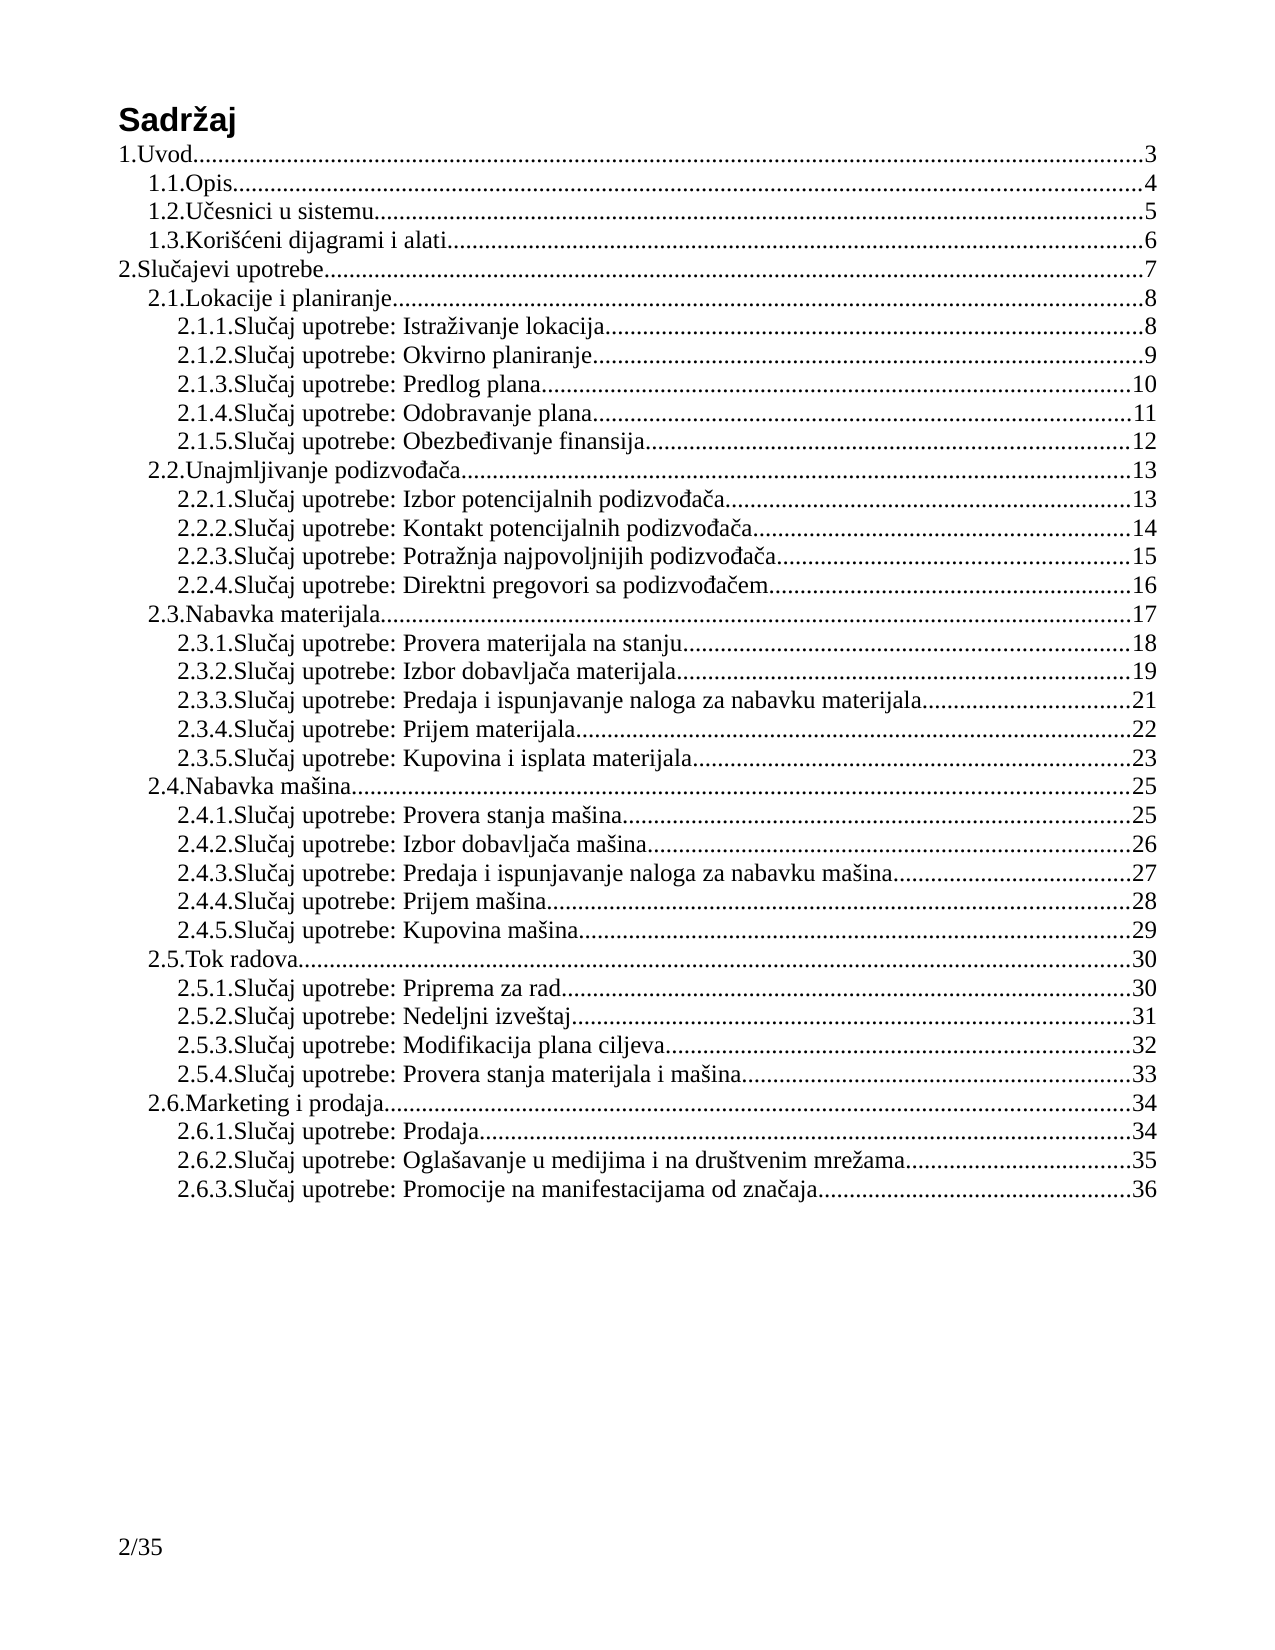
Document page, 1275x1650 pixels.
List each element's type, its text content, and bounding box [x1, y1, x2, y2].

text 2.5.3.Slučaj upotrebe: Modifikacija plana ciljeva 32 [177, 1030, 1157, 1059]
text 2.3.4.Slučaj upotrebe: Prijem materijala 22 [177, 714, 1157, 743]
subtitle Sadržaj [118, 101, 1157, 139]
text 2.1.2.Slučaj upotrebe: Okvirno planiranje 9 [177, 340, 1157, 369]
text 2.6.1.Slučaj upotrebe: Prodaja 34 [177, 1116, 1157, 1145]
text 2.6.3.Slučaj upotrebe: Promocije na manifestacijama od značaja 36 [177, 1174, 1157, 1203]
text 2.1.5.Slučaj upotrebe: Obezbeđivanje finansija 12 [177, 426, 1157, 455]
text 2.2.1.Slučaj upotrebe: Izbor potencijalnih podizvođača 13 [177, 484, 1157, 513]
text 2.2.4.Slučaj upotrebe: Direktni pregovori sa podizvođačem 16 [177, 570, 1157, 599]
text 2.Slučajevi upotrebe 7 [118, 254, 1157, 283]
text 2.4.3.Slučaj upotrebe: Predaja i ispunjavanje naloga za nabavku mašina 27 [177, 858, 1157, 886]
text 2.5.1.Slučaj upotrebe: Priprema za rad 30 [177, 973, 1157, 1001]
text 2.4.1.Slučaj upotrebe: Provera stanja mašina 25 [177, 800, 1157, 829]
text 1.1.Opis 4 [148, 168, 1157, 196]
text 2.3.Nabavka materijala 17 [148, 599, 1157, 628]
text 2.6.Marketing i prodaja 34 [148, 1088, 1157, 1116]
text 2.4.2.Slučaj upotrebe: Izbor dobavljača mašina 26 [177, 829, 1157, 858]
text 2.2.3.Slučaj upotrebe: Potražnja najpovoljnijih podizvođača 15 [177, 541, 1157, 570]
text 2.4.4.Slučaj upotrebe: Prijem mašina 28 [177, 886, 1157, 915]
text 2.1.1.Slučaj upotrebe: Istraživanje lokacija 8 [177, 311, 1157, 340]
text 1.2.Učesnici u sistemu 5 [148, 196, 1157, 225]
text 2.3.1.Slučaj upotrebe: Provera materijala na stanju 18 [177, 628, 1157, 656]
text 2.2.Unajmljivanje podizvođača 13 [148, 455, 1157, 484]
text 2.1.Lokacije i planiranje 8 [148, 283, 1157, 311]
text 2.5.Tok radova 30 [148, 944, 1157, 973]
text 2.3.2.Slučaj upotrebe: Izbor dobavljača materijala 19 [177, 656, 1157, 685]
text 2.2.2.Slučaj upotrebe: Kontakt potencijalnih podizvođača 14 [177, 513, 1157, 541]
text 2.1.3.Slučaj upotrebe: Predlog plana 10 [177, 369, 1157, 398]
text 2.4.5.Slučaj upotrebe: Kupovina mašina 29 [177, 915, 1157, 944]
text 2.6.2.Slučaj upotrebe: Oglašavanje u medijima i na društvenim mrežama 35 [177, 1145, 1157, 1174]
text 2.3.5.Slučaj upotrebe: Kupovina i isplata materijala 23 [177, 743, 1157, 771]
text 2.4.Nabavka mašina 25 [148, 771, 1157, 800]
text 1.3.Korišćeni dijagrami i alati 6 [148, 225, 1157, 254]
text 2.3.3.Slučaj upotrebe: Predaja i ispunjavanje naloga za nabavku materijala 21 [177, 685, 1157, 714]
text 2.5.4.Slučaj upotrebe: Provera stanja materijala i mašina 33 [177, 1059, 1157, 1088]
text 2.1.4.Slučaj upotrebe: Odobravanje plana 11 [177, 398, 1157, 426]
text 2.5.2.Slučaj upotrebe: Nedeljni izveštaj 31 [177, 1001, 1157, 1030]
text 1.Uvod 3 [118, 139, 1157, 168]
